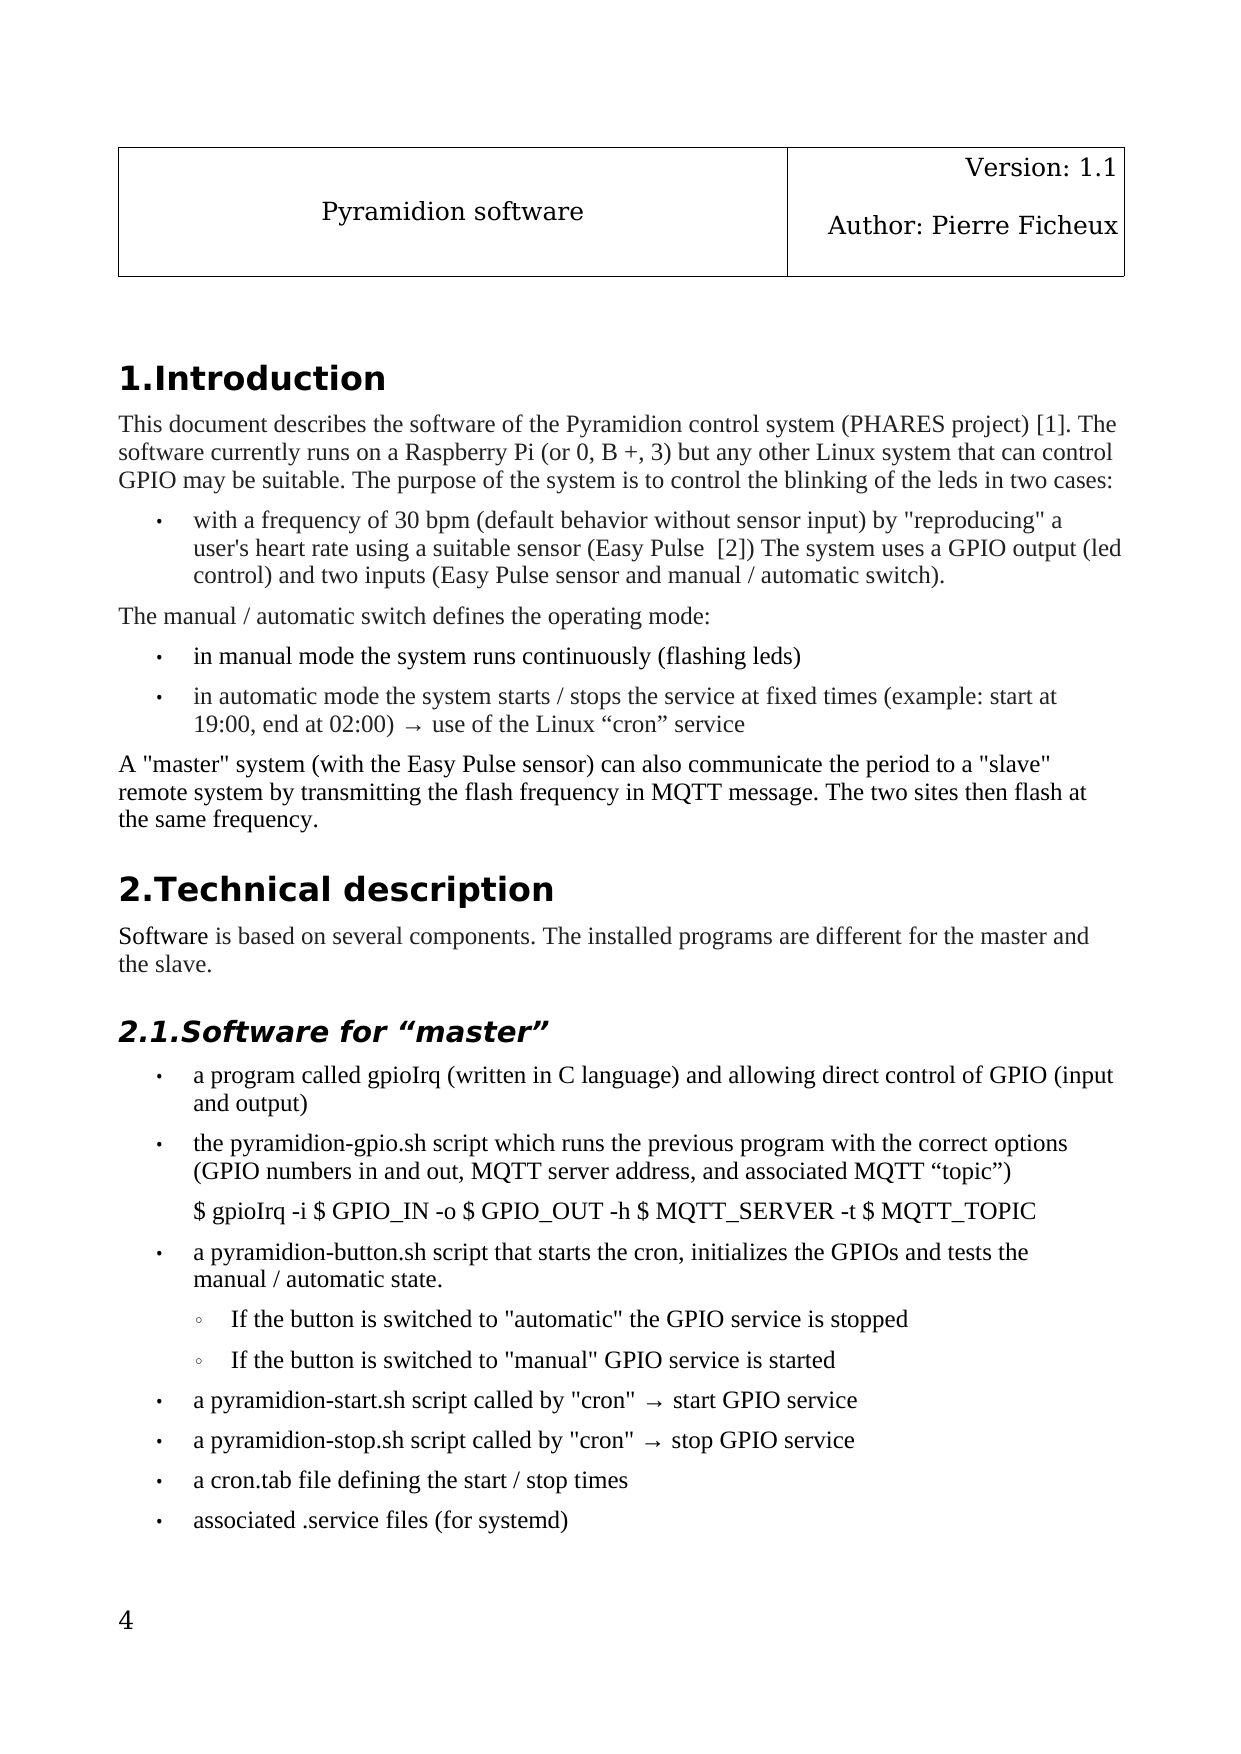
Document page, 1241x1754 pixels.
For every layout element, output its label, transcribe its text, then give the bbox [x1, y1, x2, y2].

list the pyramidion-gpio.sh script which runs the previous program with the correct options (GPIO numbers in and out, MQTT server address, and associated MQTT “topic”) [156, 1129, 1122, 1185]
subtitle Introduction [118, 359, 1122, 398]
subtitle Technical description [118, 871, 1122, 910]
list associated .service files (for systemd) [156, 1507, 1122, 1534]
list in manual mode the system runs continuously (flashing leds) [156, 642, 1122, 670]
list $ gpioIrq -i $ GPIO_IN -o $ GPIO_OUT -h $ MQTT_SERVER -t $ MQTT_TOPIC [156, 1197, 1122, 1225]
list a pyramidion-button.sh script that starts the cron, initializes the GPIOs and tests the manual / automatic state. [156, 1238, 1122, 1293]
text The manual / automatic switch defines the operating mode: [118, 602, 1122, 629]
list with a frequency of 30 bpm (default behavior without sensor input) by "reproducing" a user's heart rate using a suitable sensor (Easy Pulse [2]) The system uses a GPIO output (led control) and two inputs (Easy Pulse sensor and manual / automatic switch). [156, 506, 1122, 589]
text Software is based on several components. The installed programs are different for the master and the slave. [118, 922, 1122, 978]
list in automatic mode the system starts / stops the service at fixed times (example: start at 19:00, end at 02:00) → use of the Linux “cron” service [156, 682, 1122, 738]
list If the button is switched to "automatic" the GPIO service is stopped [193, 1306, 1122, 1333]
list a cron.tab file defining the start / stop times [156, 1466, 1122, 1494]
list a pyramidion-start.sh script called by "cron" → start GPIO service [156, 1386, 1122, 1414]
text A "master" system (with the Easy Pulse sensor) can also communicate the period to a "slave" remote system by transmitting the flash frequency in MQTT message. The two sites then flash at the same frequency. [118, 750, 1122, 833]
list a program called gpioIrq (written in C language) and allowing direct control of GPIO (input and output) [156, 1062, 1122, 1117]
subtitle Software for “master” [118, 1015, 1122, 1049]
list If the button is switched to "manual" GPIO service is started [193, 1346, 1122, 1373]
list a pyramidion-stop.sh script called by "cron" → stop GPIO service [156, 1426, 1122, 1454]
text This document describes the software of the Pyramidion control system (PHARES project) [1]. The software currently runs on a Raspberry Pi (or 0, B +, 3) but any other Linux system that can control GPIO may be suitable. The purpose of the system is to control the blinking of the leds in two cases: [118, 411, 1122, 494]
